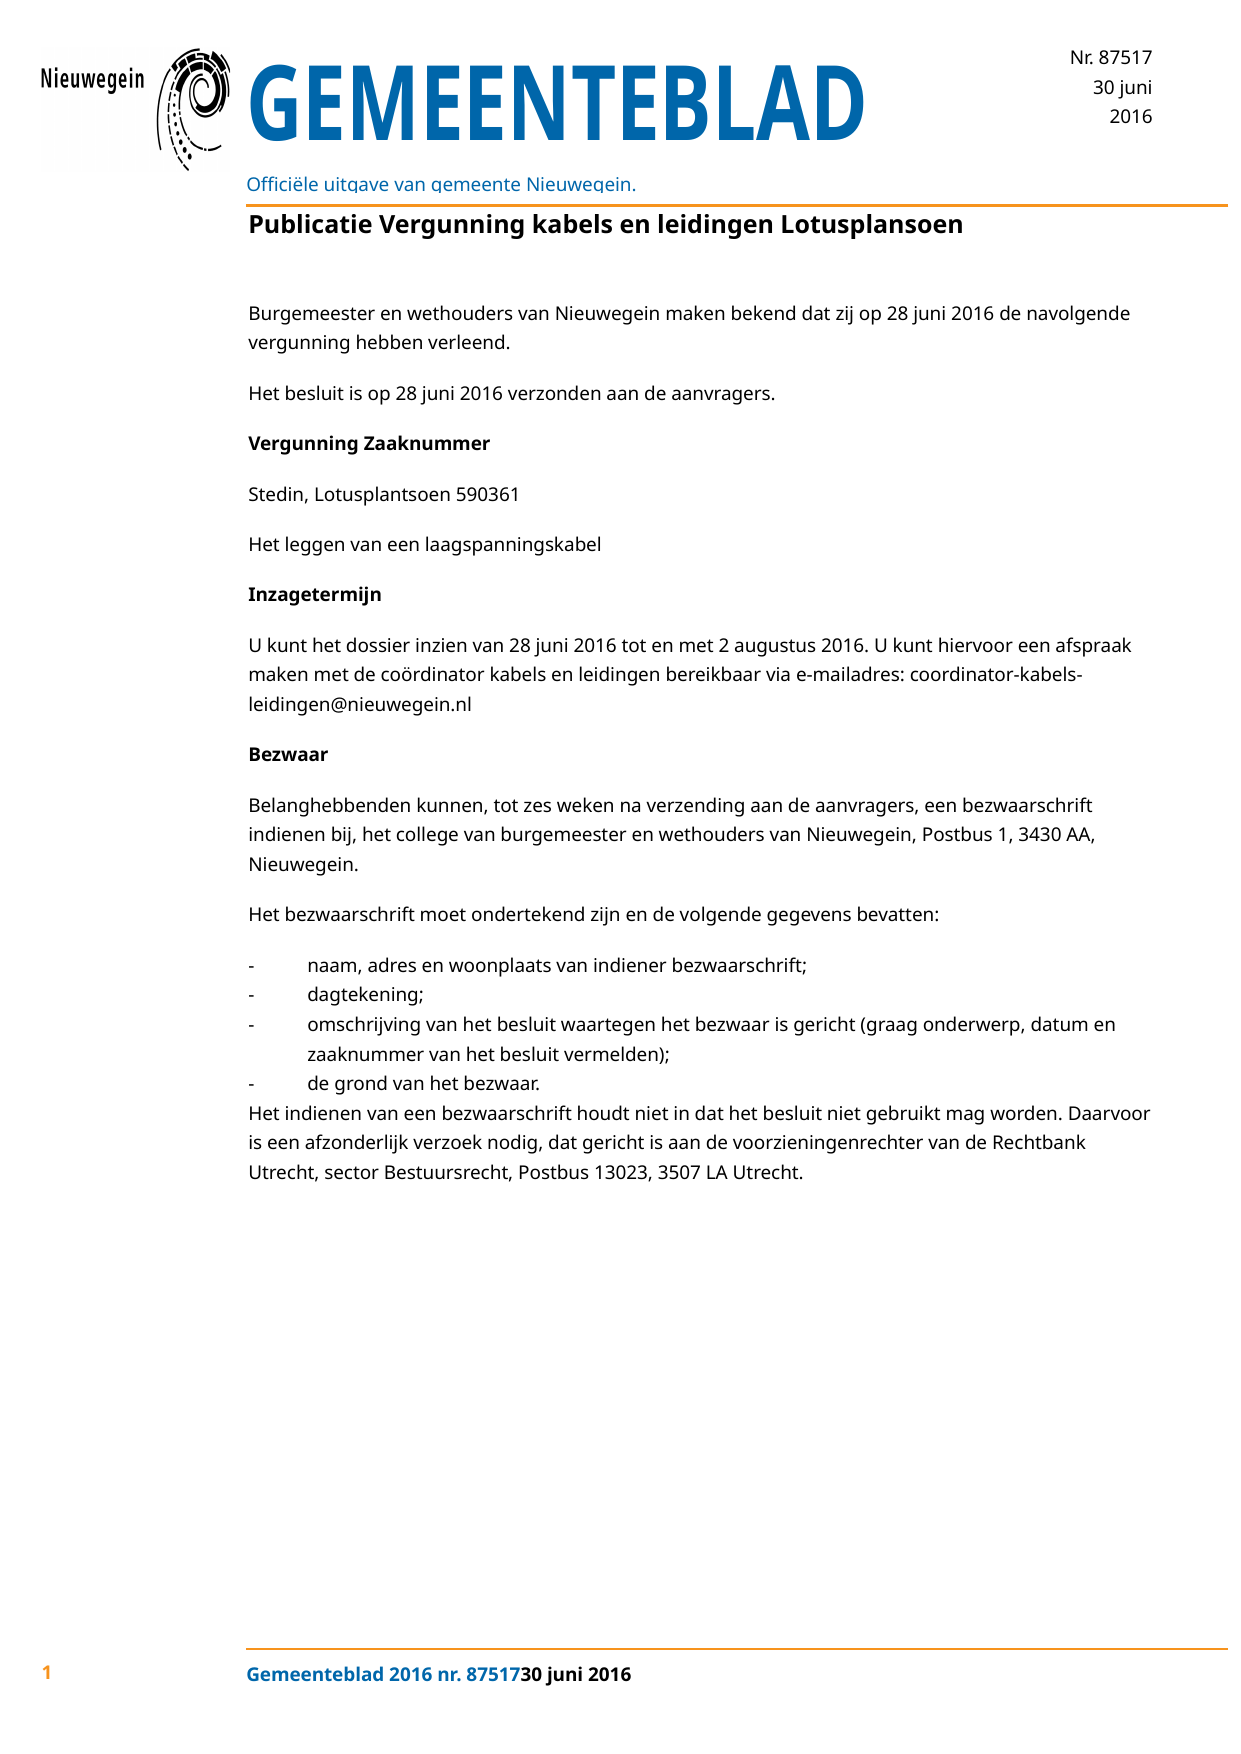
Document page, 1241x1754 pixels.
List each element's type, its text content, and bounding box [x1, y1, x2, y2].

text Stedin, Lotusplantsoen 590361 [248, 481, 1152, 506]
picture [41, 47, 231, 172]
text Het besluit is op 28 juni 2016 verzonden aan de aanvragers. [248, 380, 1152, 406]
text Het bezwaarschrift moet ondertekend zijn en de volgende gegevens bevatten: [248, 902, 1152, 927]
text Publicatie Vergunning kabels en leidingen Lotusplansoen [248, 207, 1152, 241]
list dagtekening; [248, 982, 1152, 1007]
text Inzagetermijn [248, 582, 1152, 607]
list naam, adres en woonplaats van indiener bezwaarschrift; [248, 952, 1152, 978]
text Bezwaar [248, 742, 1152, 767]
text Het leggen van een laagspanningskabel [248, 531, 1152, 557]
list de grond van het bezwaar. [248, 1070, 1152, 1096]
text Belanghebbenden kunnen, tot zes weken na verzending aan de aanvragers, een bezwaarschrift indienen bij, het college van burgemeester en wethouders van Nieuwegein, Postbus 1, 3430 AA, Nieuwegein. [248, 792, 1152, 877]
text U kunt het dossier inzien van 28 juni 2016 tot en met 2 augustus 2016. U kunt hiervoor een afspraak maken met de coördinator kabels en leidingen bereikbaar via e-mailadres: coordinator-kabels-leidingen@nieuwegein.nl [248, 632, 1152, 717]
text Burgemeester en wethouders van Nieuwegein maken bekend dat zij op 28 juni 2016 de navolgende vergunning hebben verleend. [248, 300, 1152, 355]
text Vergunning Zaaknummer [248, 430, 1152, 456]
text Het indienen van een bezwaarschrift houdt niet in dat het besluit niet gebruikt mag worden. Daarvoor is een afzonderlijk verzoek nodig, dat gericht is aan de voorzieningenrechter van de Rechtbank Utrecht, sector Bestuursrecht, Postbus 13023, 3507 LA Utrecht. [248, 1100, 1152, 1185]
list omschrijving van het besluit waartegen het bezwaar is gericht (graag onderwerp, datum en zaaknummer van het besluit vermelden); [248, 1011, 1152, 1066]
